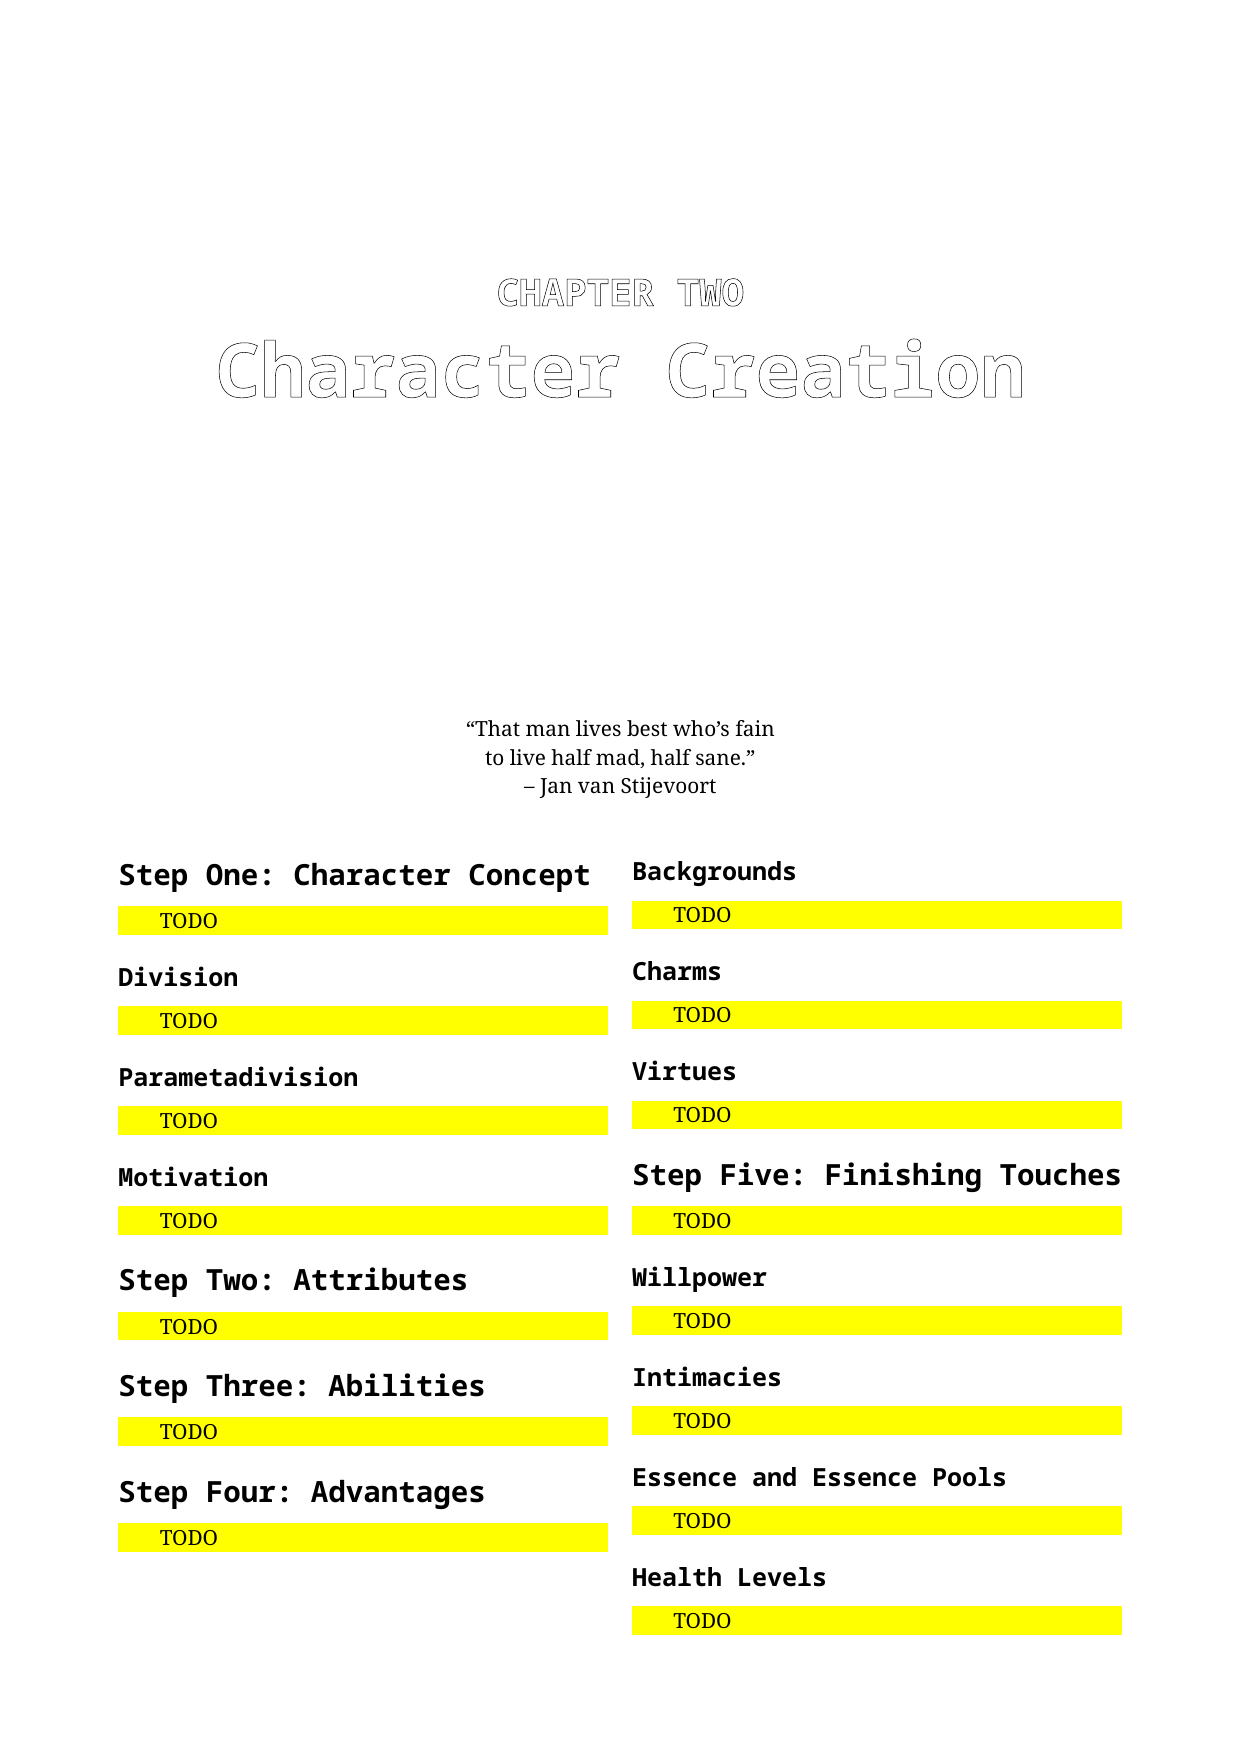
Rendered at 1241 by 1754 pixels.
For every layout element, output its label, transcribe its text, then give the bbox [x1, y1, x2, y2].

subtitle Motivation [118, 1160, 608, 1194]
subtitle Essence and Essence Pools [632, 1460, 1122, 1494]
text TODO [118, 1206, 608, 1235]
text TODO [118, 906, 608, 935]
text TODO [632, 1506, 1122, 1535]
text TODO [632, 1001, 1122, 1029]
text “That man lives best who’s fain to live half mad, half sane.” – Jan van Stijevoort [118, 714, 1122, 799]
text TODO [118, 1417, 608, 1446]
subtitle Division [118, 960, 608, 994]
subtitle Willpower [632, 1260, 1122, 1294]
text TODO [118, 1523, 608, 1552]
text TODO [632, 1306, 1122, 1335]
text TODO [632, 1206, 1122, 1235]
title Character Creation [118, 317, 1122, 419]
subtitle Backgrounds [632, 854, 1122, 888]
text TODO [632, 1406, 1122, 1435]
text TODO [118, 1312, 608, 1340]
subtitle Health Levels [632, 1560, 1122, 1594]
text TODO [118, 1006, 608, 1035]
subtitle Charms [632, 954, 1122, 988]
subtitle Intimacies [632, 1360, 1122, 1394]
subtitle Step One: Character Concept [118, 854, 608, 894]
subtitle Step Two: Attributes [118, 1260, 608, 1299]
title Chapter Two [118, 266, 1122, 317]
text TODO [632, 1606, 1122, 1635]
text TODO [632, 901, 1122, 929]
text TODO [118, 1106, 608, 1135]
text TODO [632, 1101, 1122, 1129]
subtitle Virtues [632, 1054, 1122, 1088]
subtitle Step Three: Abilities [118, 1365, 608, 1405]
subtitle Parametadivision [118, 1060, 608, 1094]
subtitle Step Four: Advantages [118, 1471, 608, 1511]
subtitle Step Five: Finishing Touches [632, 1154, 1122, 1194]
